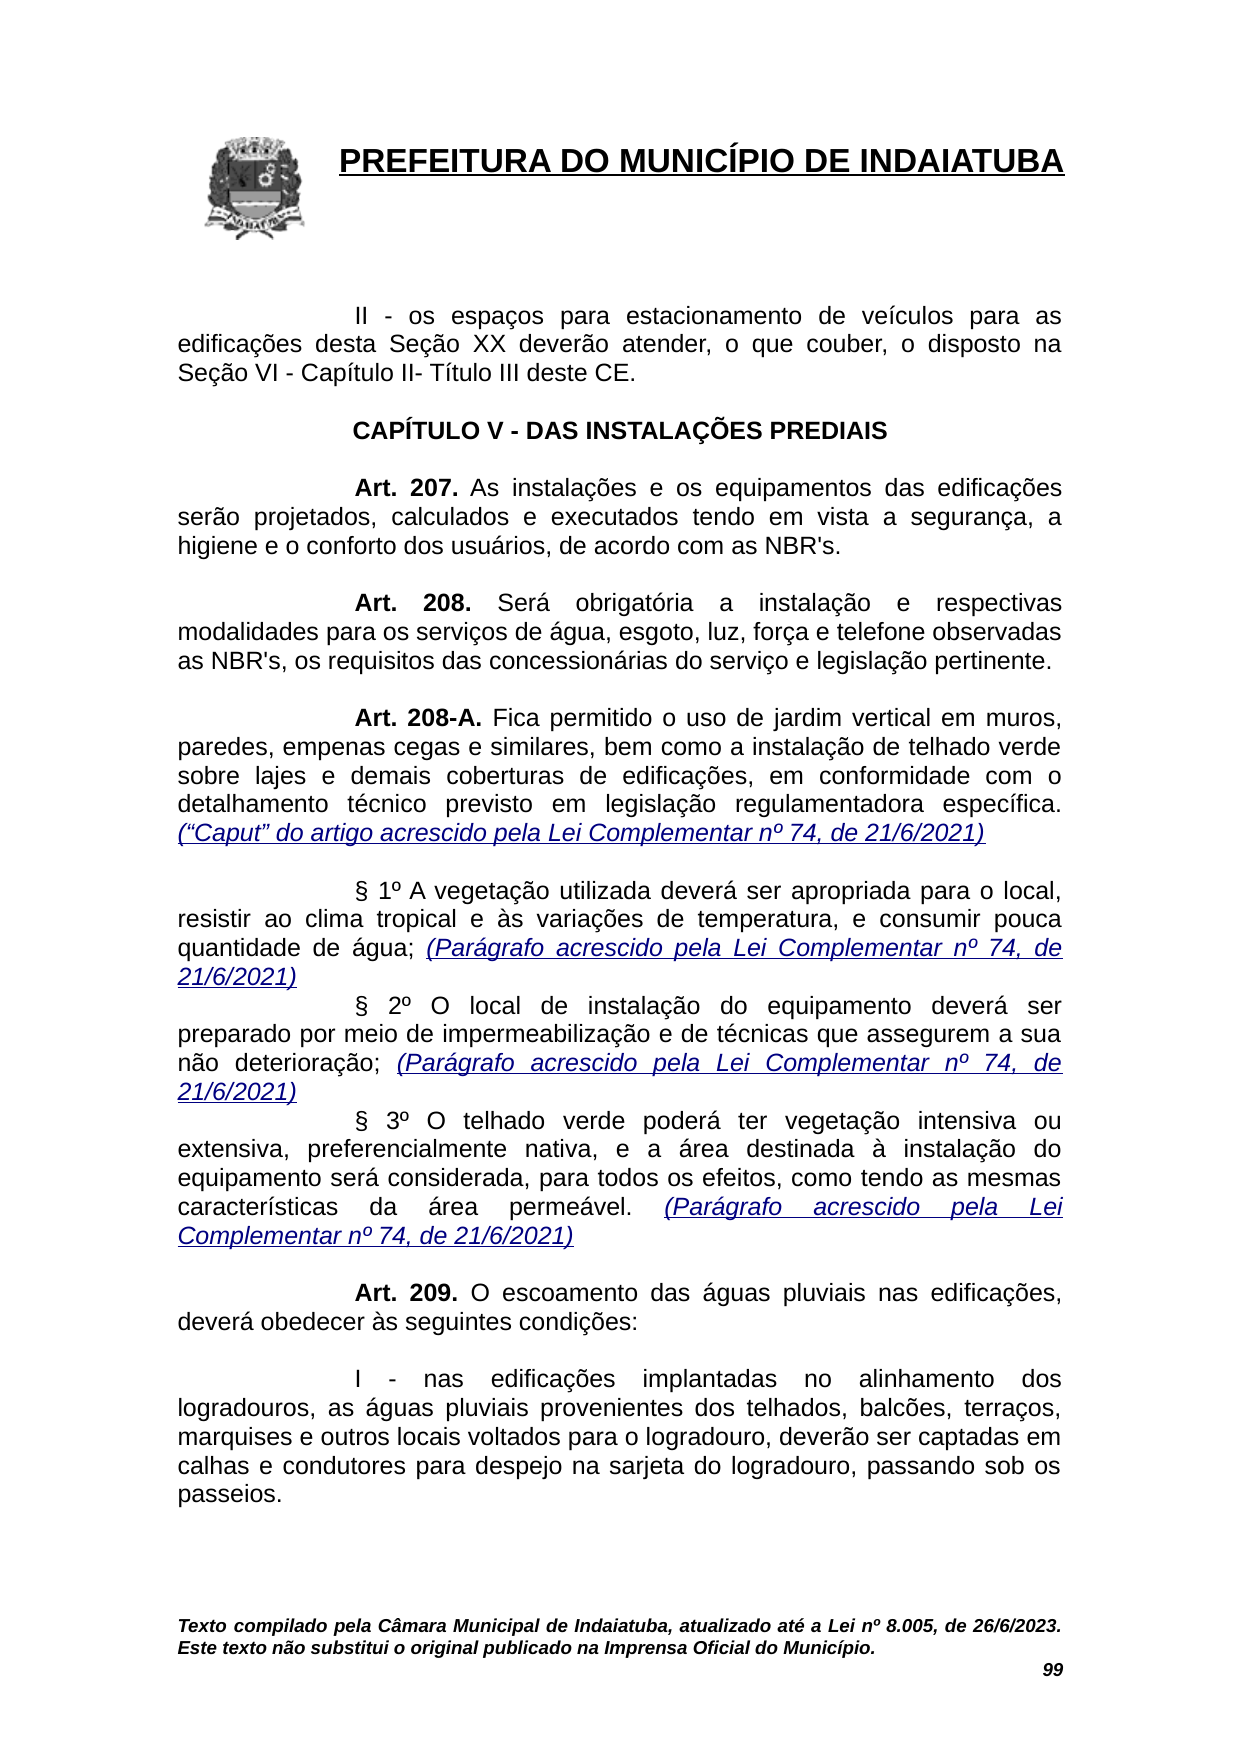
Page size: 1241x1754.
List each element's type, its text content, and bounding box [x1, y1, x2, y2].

text Art. 209. O escoamento das águas pluviais nas edificações, deverá obedecer às seguintes condições: [177, 1278, 1063, 1336]
text § 3º O telhado verde poderá ter vegetação intensiva ou extensiva, preferencialmente nativa, e a área destinada à instalação do equipamento será considerada, para todos os efeitos, como tendo as mesmas características da área permeável. (Parágrafo acrescido pela Lei Complementar nº 74, de 21/6/2021) [177, 1106, 1063, 1249]
text II - os espaços para estacionamento de veículos para as edificações desta Seção XX deverão atender, o que couber, o disposto na Seção VI - Capítulo II- Título III deste CE. [177, 301, 1063, 387]
text § 1º A vegetação utilizada deverá ser apropriada para o local, resistir ao clima tropical e às variações de temperatura, e consumir pouca quantidade de água; (Parágrafo acrescido pela Lei Complementar nº 74, de 21/6/2021) [177, 876, 1063, 991]
text Art. 208. Será obrigatória a instalação e respectivas modalidades para os serviços de água, esgoto, luz, força e telefone observadas as NBR's, os requisitos das concessionárias do serviço e legislação pertinente. [177, 588, 1063, 674]
text I - nas edificações implantadas no alinhamento dos logradouros, as águas pluviais provenientes dos telhados, balcões, terraços, marquises e outros locais voltados para o logradouro, deverão ser captadas em calhas e condutores para despejo na sarjeta do logradouro, passando sob os passeios. [177, 1364, 1063, 1508]
text CAPÍTULO V - DAS INSTALAÇÕES PREDIAIS [177, 416, 1063, 444]
text Art. 208-A. Fica permitido o uso de jardim vertical em muros, paredes, empenas cegas e similares, bem como a instalação de telhado verde sobre lajes e demais coberturas de edificações, em conformidade com o detalhamento técnico previsto em legislação regulamentadora específica. (“Caput” do artigo acrescido pela Lei Complementar nº 74, de 21/6/2021) [177, 703, 1063, 847]
text Art. 207. As instalações e os equipamentos das edificações serão projetados, calculados e executados tendo em vista a segurança, a higiene e o conforto dos usuários, de acordo com as NBR's. [177, 473, 1063, 559]
text § 2º O local de instalação do equipamento deverá ser preparado por meio de impermeabilização e de técnicas que assegurem a sua não deterioração; (Parágrafo acrescido pela Lei Complementar nº 74, de 21/6/2021) [177, 991, 1063, 1106]
